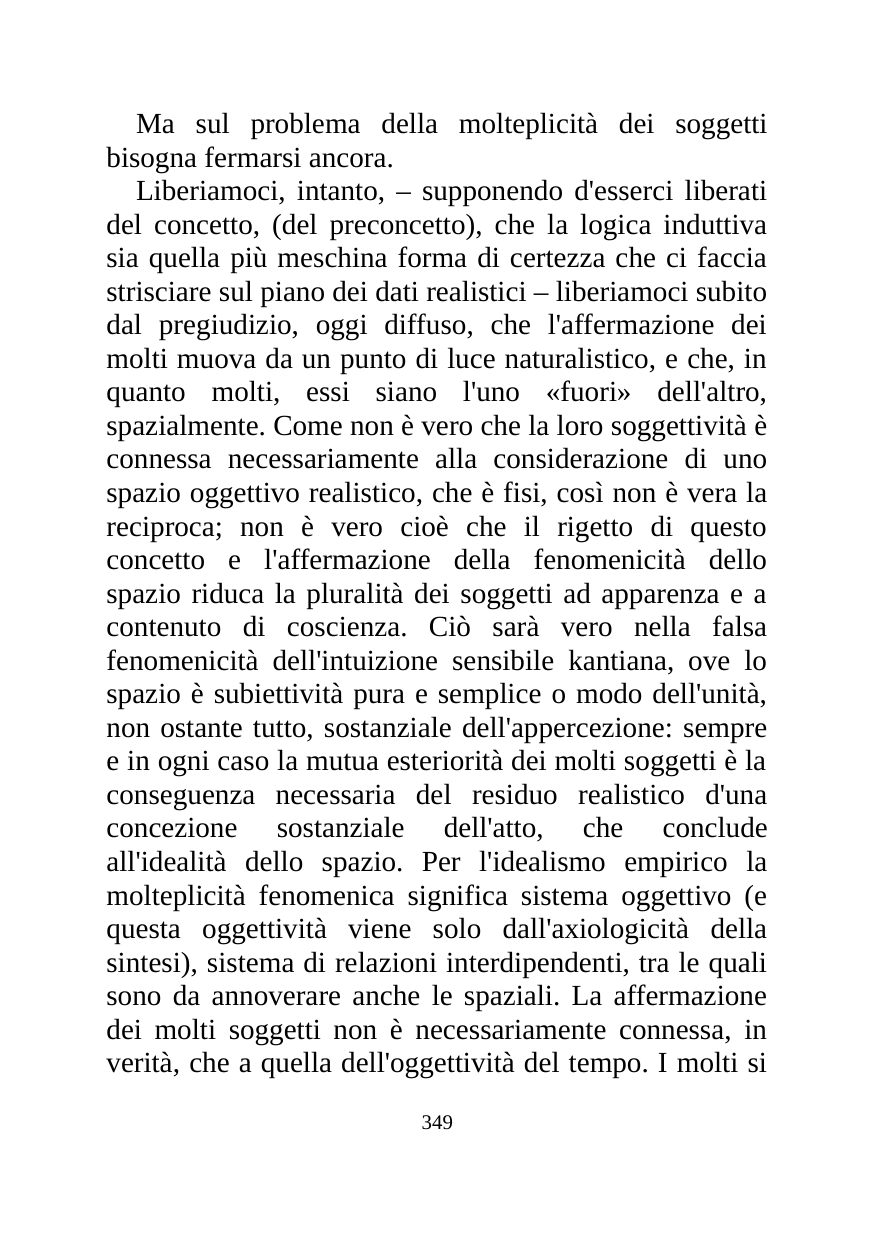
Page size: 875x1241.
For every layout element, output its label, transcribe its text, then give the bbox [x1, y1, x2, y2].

text Liberiamoci, intanto, – supponendo d'esserci liberati del concetto, (del preconcetto), che la logica induttiva sia quella più meschina forma di certezza che ci faccia strisciare sul piano dei dati realistici – liberiamoci subito dal pregiudizio, oggi diffuso, che l'affermazione dei molti muova da un punto di luce naturalistico, e che, in quanto molti, essi siano l'uno «fuori» dell'altro, spazialmente. Come non è vero che la loro soggettività è connessa necessariamente alla considerazione di uno spazio oggettivo realistico, che è fisi, così non è vera la reciproca; non è vero cioè che il rigetto di questo concetto e l'affermazione della fenomenicità dello spazio riduca la pluralità dei soggetti ad apparenza e a contenuto di coscienza. Ciò sarà vero nella falsa fenomenicità dell'intuizione sensibile kantiana, ove lo spazio è subiettività pura e semplice o modo dell'unità, non ostante tutto, sostanziale dell'appercezione: sempre e in ogni caso la mutua esteriorità dei molti soggetti è la conseguenza necessaria del residuo realistico d'una concezione sostanziale dell'atto, che conclude all'idealità dello spazio. Per l'idealismo empirico la molteplicità fenomenica significa sistema oggettivo (e questa oggettività viene solo dall'axiologicità della sintesi), sistema di relazioni interdipendenti, tra le quali sono da annoverare anche le spaziali. La affermazione dei molti soggetti non è necessariamente connessa, in verità, che a quella dell'oggettività del tempo. I molti si [106, 173, 768, 1079]
text Ma sul problema della molteplicità dei soggetti bisogna fermarsi ancora. [106, 106, 768, 173]
